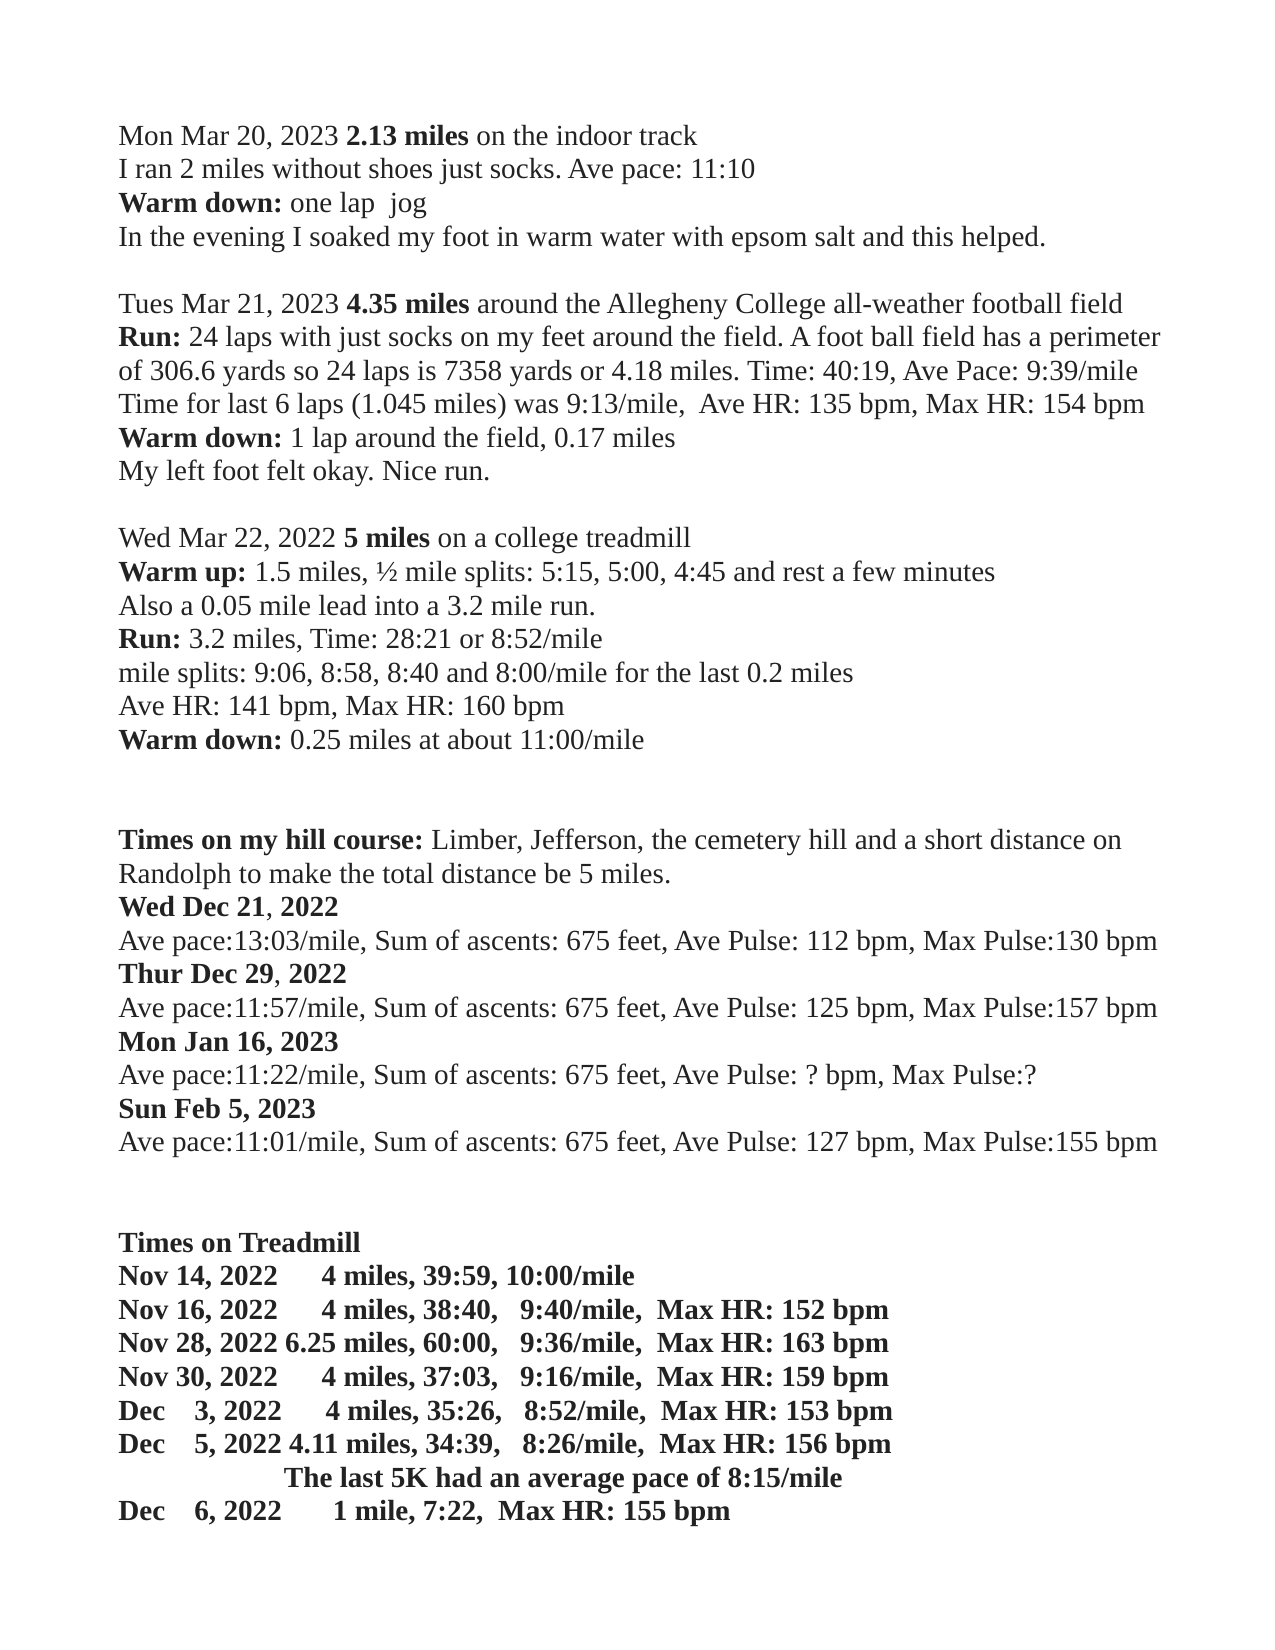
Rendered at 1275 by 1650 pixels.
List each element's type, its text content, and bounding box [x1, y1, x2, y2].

text Ave pace:11:01/mile, Sum of ascents: 675 feet, Ave Pulse: 127 bpm, Max Pulse:155 bpm [118, 1124, 1161, 1158]
text Dec 6, 2022 1 mile, 7:22, Max HR: 155 bpm [118, 1493, 1161, 1527]
text Run: 3.2 miles, Time: 28:21 or 8:52/mile [118, 621, 1161, 655]
text Ave pace:11:22/mile, Sum of ascents: 675 feet, Ave Pulse: ? bpm, Max Pulse:? [118, 1057, 1161, 1091]
text I ran 2 miles without shoes just socks. Ave pace: 11:10 [118, 152, 1161, 185]
text Also a 0.05 mile lead into a 3.2 mile run. [118, 588, 1161, 621]
text Nov 16, 2022 4 miles, 38:40, 9:40/mile, Max HR: 152 bpm [118, 1292, 1161, 1326]
text My left foot felt okay. Nice run. [118, 453, 1161, 487]
text Ave HR: 141 bpm, Max HR: 160 bpm [118, 688, 1161, 722]
text Warm up: 1.5 miles, ½ mile splits: 5:15, 5:00, 4:45 and rest a few minutes [118, 554, 1161, 588]
text Warm down: one lap jog [118, 185, 1161, 219]
text In the evening I soaked my foot in warm water with epsom salt and this helped. [118, 219, 1161, 252]
text Time for last 6 laps (1.045 miles) was 9:13/mile, Ave HR: 135 bpm, Max HR: 154 bpm [118, 386, 1161, 420]
text Warm down: 1 lap around the field, 0.17 miles [118, 420, 1161, 453]
text Nov 30, 2022 4 miles, 37:03, 9:16/mile, Max HR: 159 bpm [118, 1359, 1161, 1393]
text Mon Mar 20, 2023 2.13 miles on the indoor track [118, 118, 1161, 152]
text Thur Dec 29, 2022 [118, 957, 1161, 990]
text Times on Treadmill [118, 1225, 1161, 1258]
text Mon Jan 16, 2023 [118, 1024, 1161, 1057]
text Times on my hill course: Limber, Jefferson, the cemetery hill and a short distance on Randolph to make the total distance be 5 miles. [118, 822, 1161, 889]
text Sun Feb 5, 2023 [118, 1091, 1161, 1124]
text Nov 28, 2022 6.25 miles, 60:00, 9:36/mile, Max HR: 163 bpm [118, 1326, 1161, 1359]
text Dec 3, 2022 4 miles, 35:26, 8:52/mile, Max HR: 153 bpm [118, 1393, 1161, 1426]
text Dec 5, 2022 4.11 miles, 34:39, 8:26/mile, Max HR: 156 bpm [118, 1426, 1161, 1460]
text mile splits: 9:06, 8:58, 8:40 and 8:00/mile for the last 0.2 miles [118, 655, 1161, 688]
text Tues Mar 21, 2023 4.35 miles around the Allegheny College all-weather football field [118, 286, 1161, 319]
text The last 5K had an average pace of 8:15/mile [118, 1460, 1161, 1493]
text Wed Mar 22, 2022 5 miles on a college treadmill [118, 521, 1161, 554]
text Wed Dec 21, 2022 [118, 889, 1161, 923]
text Ave pace:13:03/mile, Sum of ascents: 675 feet, Ave Pulse: 112 bpm, Max Pulse:130 bpm [118, 923, 1161, 957]
text Run: 24 laps with just socks on my feet around the field. A foot ball field has a perimeter of 306.6 yards so 24 laps is 7358 yards or 4.18 miles. Time: 40:19, Ave Pace: 9:39/mile [118, 319, 1161, 386]
text Ave pace:11:57/mile, Sum of ascents: 675 feet, Ave Pulse: 125 bpm, Max Pulse:157 bpm [118, 990, 1161, 1024]
text Nov 14, 2022 4 miles, 39:59, 10:00/mile [118, 1258, 1161, 1292]
text Warm down: 0.25 miles at about 11:00/mile [118, 722, 1161, 755]
